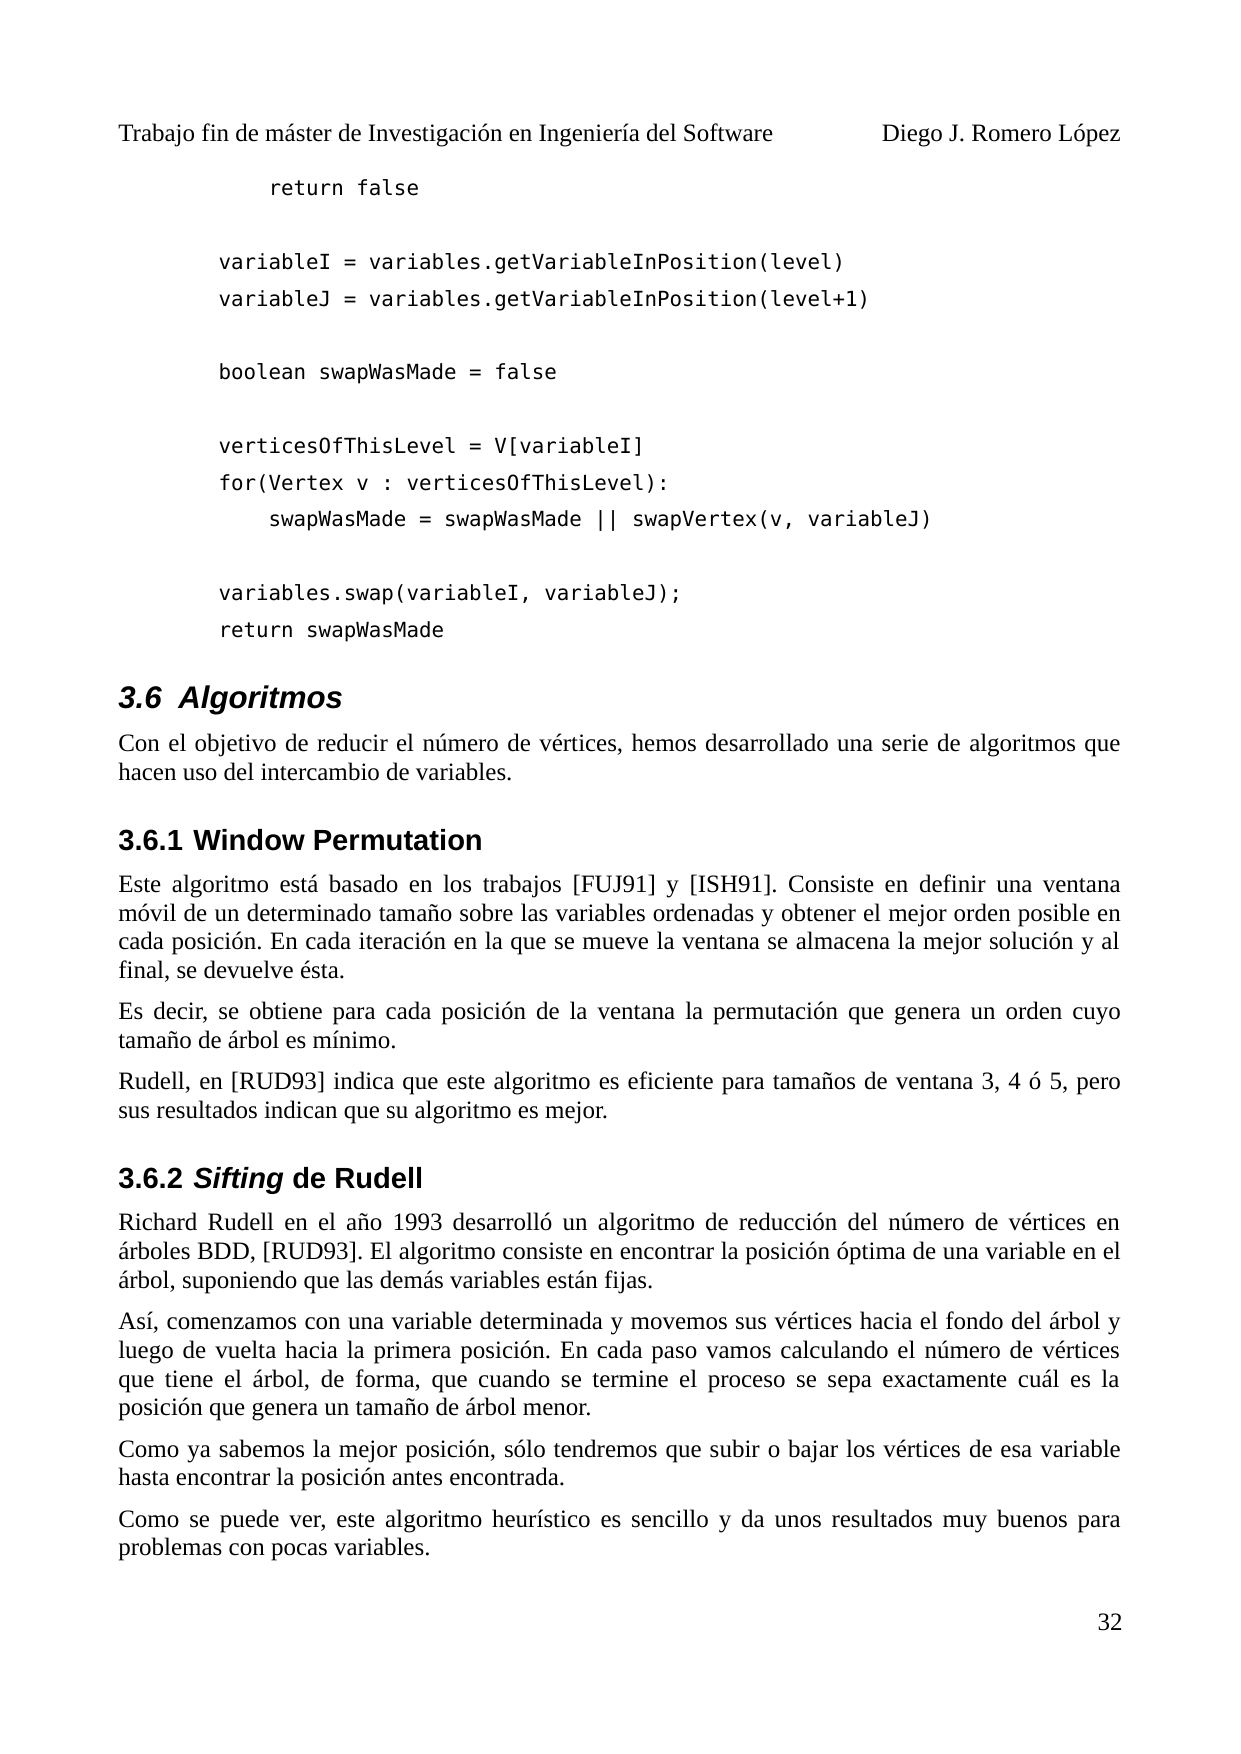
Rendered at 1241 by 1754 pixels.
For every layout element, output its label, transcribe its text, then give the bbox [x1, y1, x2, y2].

text verticesOfThisLevel = V[variableI] [118, 434, 1122, 458]
text boolean swapWasMade = false [118, 360, 1122, 384]
text variables.swap(variableI, variableJ); [118, 581, 1122, 605]
subtitle Window Permutation [118, 823, 1122, 856]
text Este algoritmo está basado en los trabajos [FUJ91] y [ISH91]. Consiste en definir una ventana móvil de un determinado tamaño sobre las variables ordenadas y obtener el mejor orden posible en cada posición. En cada iteración en la que se mueve la ventana se almacena la mejor solución y al final, se devuelve ésta. [118, 869, 1122, 984]
text swapWasMade = swapWasMade || swapVertex(v, variableJ) [118, 507, 1122, 532]
text Richard Rudell en el año 1993 desarrolló un algoritmo de reducción del número de vértices en árboles BDD, [RUD93]. El algoritmo consiste en encontrar la posición óptima de una variable en el árbol, suponiendo que las demás variables están fijas. [118, 1207, 1122, 1294]
text for(Vertex v : verticesOfThisLevel): [118, 471, 1122, 495]
subtitle Sifting de Rudell [118, 1161, 1122, 1195]
text return false [118, 176, 1122, 201]
text variableI = variables.getVariableInPosition(level) [118, 250, 1122, 274]
text Como ya sabemos la mejor posición, sólo tendremos que subir o bajar los vértices de esa variable hasta encontrar la posición antes encontrada. [118, 1434, 1122, 1491]
subtitle Algoritmos [118, 679, 1122, 715]
text return swapWasMade [118, 618, 1122, 642]
text Así, comenzamos con una variable determinada y movemos sus vértices hacia el fondo del árbol y luego de vuelta hacia la primera posición. En cada paso vamos calculando el número de vértices que tiene el árbol, de forma, que cuando se termine el proceso se sepa exactamente cuál es la posición que genera un tamaño de árbol menor. [118, 1306, 1122, 1421]
text Con el objetivo de reducir el número de vértices, hemos desarrollado una serie de algoritmos que hacen uso del intercambio de variables. [118, 728, 1122, 785]
text Como se puede ver, este algoritmo heurístico es sencillo y da unos resultados muy buenos para problemas con pocas variables. [118, 1504, 1122, 1561]
text variableJ = variables.getVariableInPosition(level+1) [118, 287, 1122, 311]
text Es decir, se obtiene para cada posición de la ventana la permutación que genera un orden cuyo tamaño de árbol es mínimo. [118, 996, 1122, 1054]
text Rudell, en [RUD93] indica que este algoritmo es eficiente para tamaños de ventana 3, 4 ó 5, pero sus resultados indican que su algoritmo es mejor. [118, 1066, 1122, 1124]
